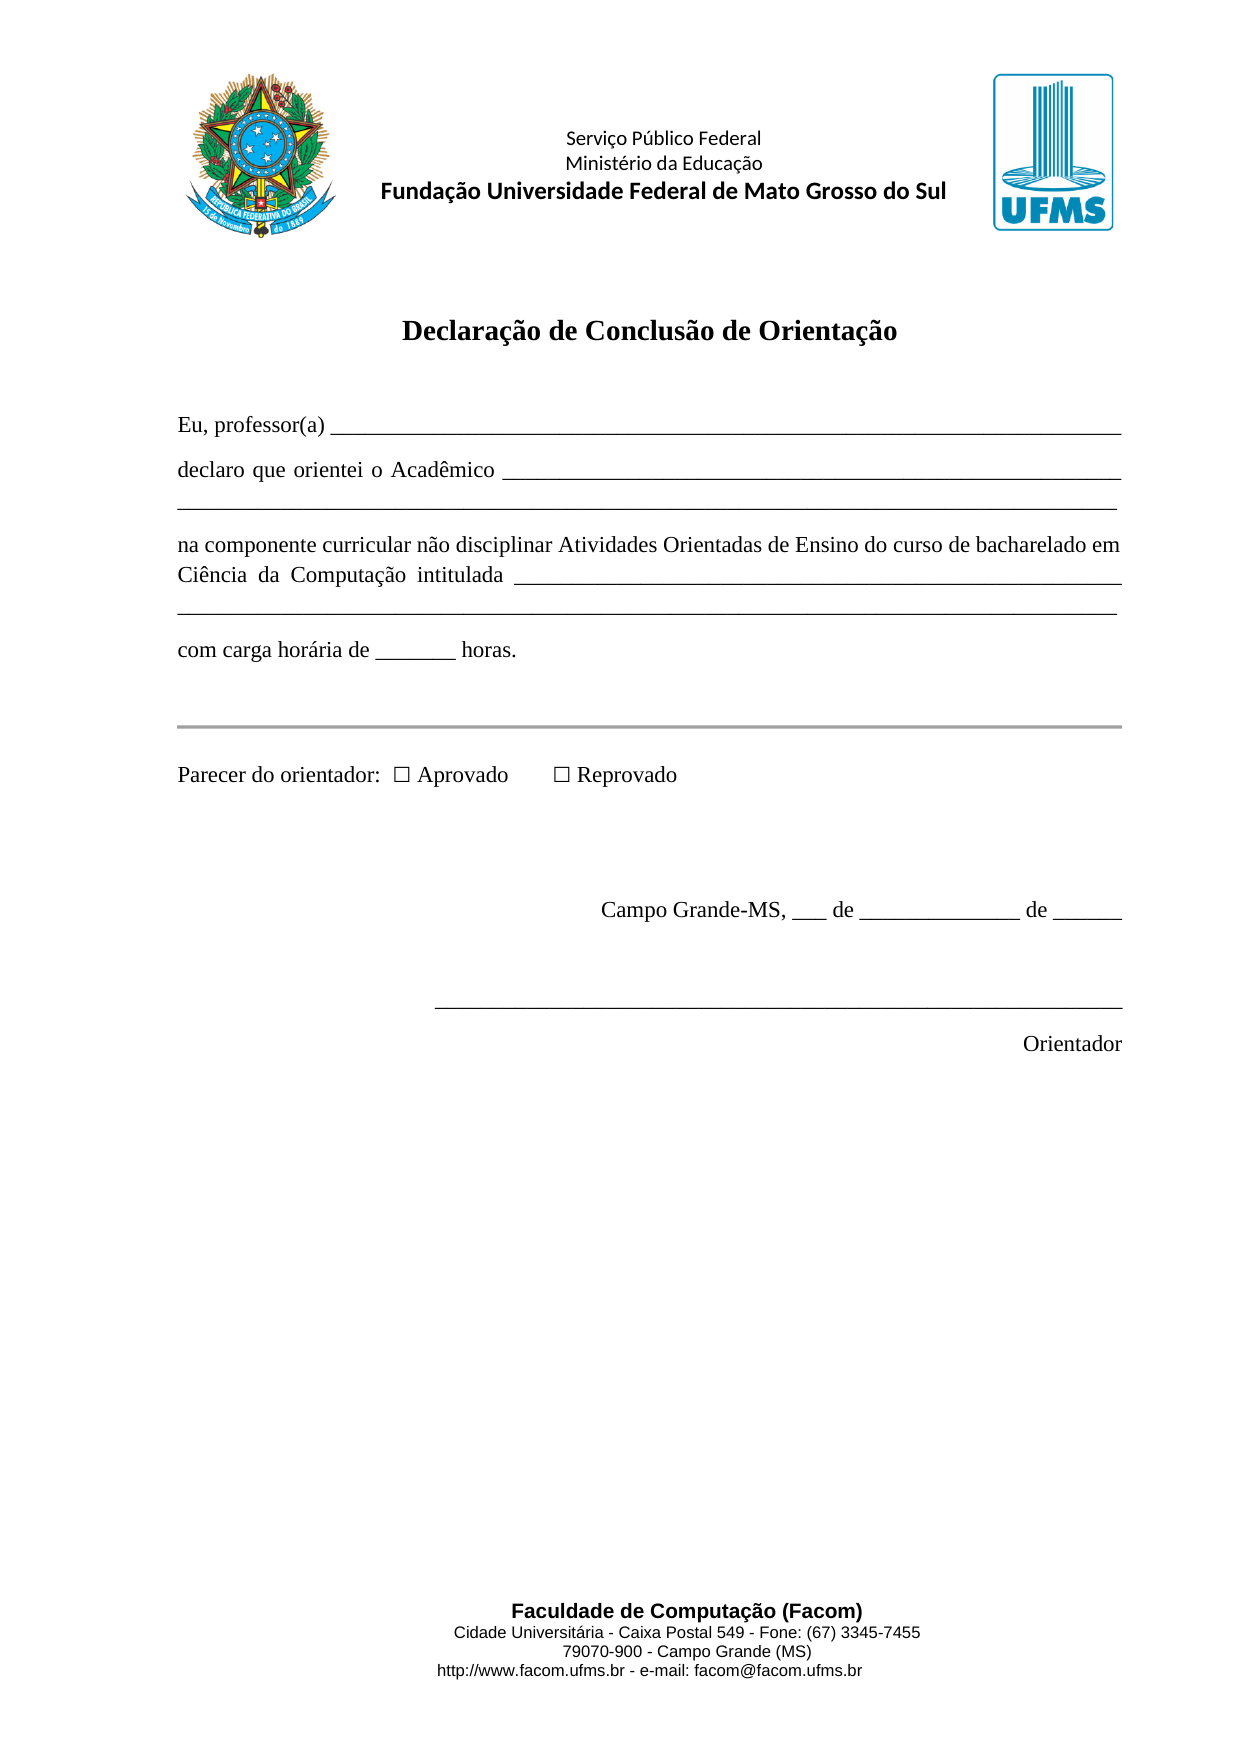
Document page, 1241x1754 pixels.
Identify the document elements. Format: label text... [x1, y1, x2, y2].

picture [185, 73, 336, 238]
text declaro que orientei o Acadêmico ______________________________________________________ __________________________________________________________________________________ [177, 456, 1122, 512]
text Orientador [177, 1030, 1122, 1057]
text com carga horária de _______ horas. [177, 636, 1122, 662]
text Campo Grande-MS, ___ de ______________ de ______ [177, 896, 1122, 922]
text Declaração de Conclusão de Orientação [177, 313, 1122, 346]
text Parecer do orientador: ☐ Aprovado ☐ Reprovado [177, 762, 1122, 788]
text Eu, professor(a) _____________________________________________________________________ [177, 411, 1122, 437]
picture [996, 76, 1111, 228]
text na componente curricular não disciplinar Atividades Orientadas de Ensino do curso de bacharelado em Ciência da Computação intitulada _____________________________________________________ __________________________________________________________________________________ [177, 531, 1122, 617]
text ____________________________________________________________ [177, 986, 1122, 1012]
